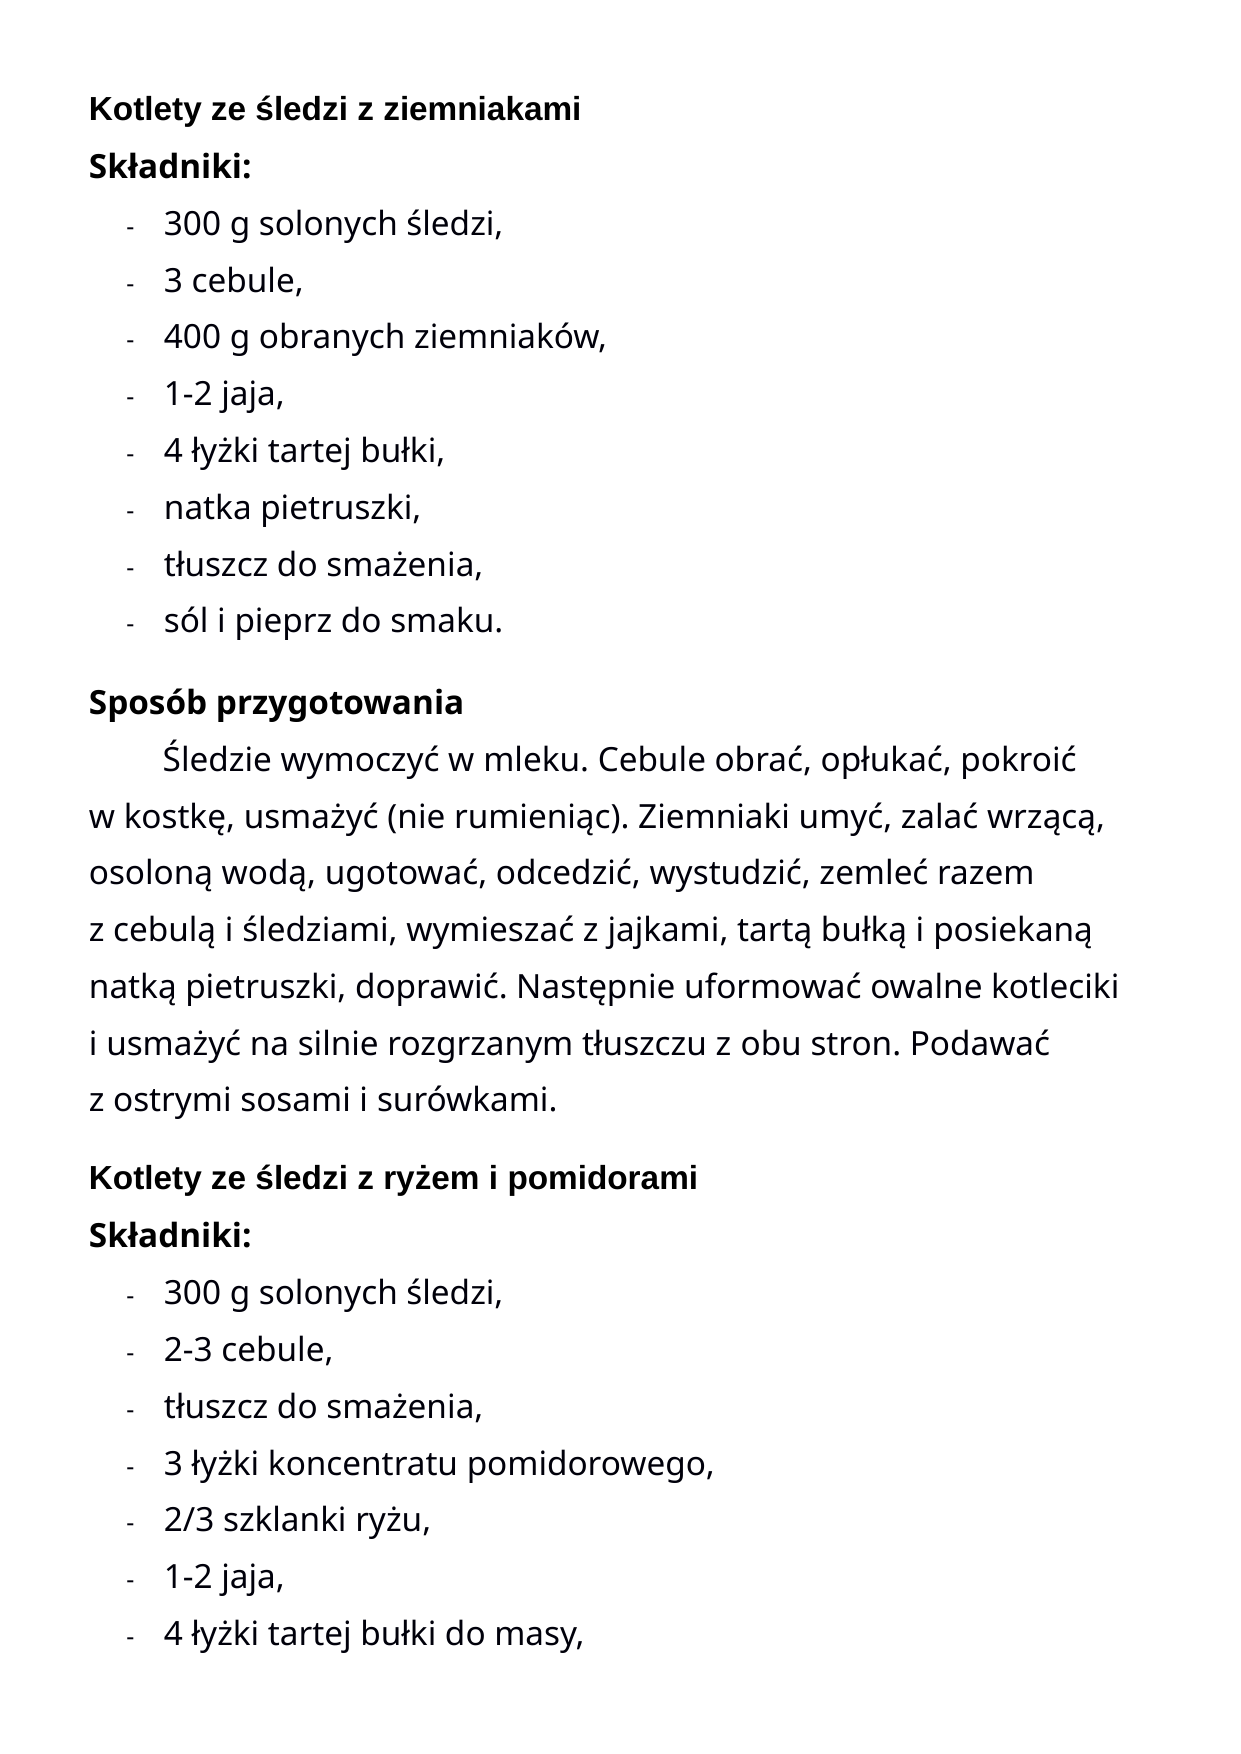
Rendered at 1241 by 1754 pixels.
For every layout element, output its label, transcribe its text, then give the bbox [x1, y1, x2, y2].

list tłuszcz do smażenia, [126, 540, 1152, 586]
list 1-2 jaja, [126, 1553, 1152, 1598]
list natka pietruszki, [126, 483, 1152, 529]
list 300 g solonych śledzi, [126, 1269, 1152, 1314]
subtitle Kotlety ze śledzi z ryżem i pomidorami [89, 1158, 1152, 1196]
list 2-3 cebule, [126, 1326, 1152, 1371]
subtitle Kotlety ze śledzi z ziemniakami [89, 89, 1152, 127]
list 3 cebule, [126, 256, 1152, 302]
list 300 g solonych śledzi, [126, 200, 1152, 245]
list sól i pieprz do smaku. [126, 597, 1152, 642]
list 2/3 szklanki ryżu, [126, 1496, 1152, 1542]
list tłuszcz do smażenia, [126, 1383, 1152, 1428]
list 400 g obranych ziemniaków, [126, 313, 1152, 359]
text Sposób przygotowania [89, 679, 1152, 724]
list 4 łyżki tartej bułki do masy, [126, 1610, 1152, 1655]
text Składniki: [89, 143, 1152, 188]
text Składniki: [89, 1212, 1152, 1258]
list 1-2 jaja, [126, 370, 1152, 415]
list 3 łyżki koncentratu pomidorowego, [126, 1439, 1152, 1485]
text Śledzie wymoczyć w mleku. Cebule obrać, opłukać, pokroić w kostkę, usmażyć (nie rumieniąc). Ziemniaki umyć, zalać wrzącą, osoloną wodą, ugotować, odcedzić, wystudzić, zemleć razem z cebulą i śledziami, wymieszać z jajkami, tartą bułką i posiekaną natką pietruszki, doprawić. Następnie uformować owalne kotleciki i usmażyć na silnie rozgrzanym tłuszczu z obu stron. Podawać z ostrymi sosami i surówkami. [89, 736, 1152, 1122]
list 4 łyżki tartej bułki, [126, 427, 1152, 472]
